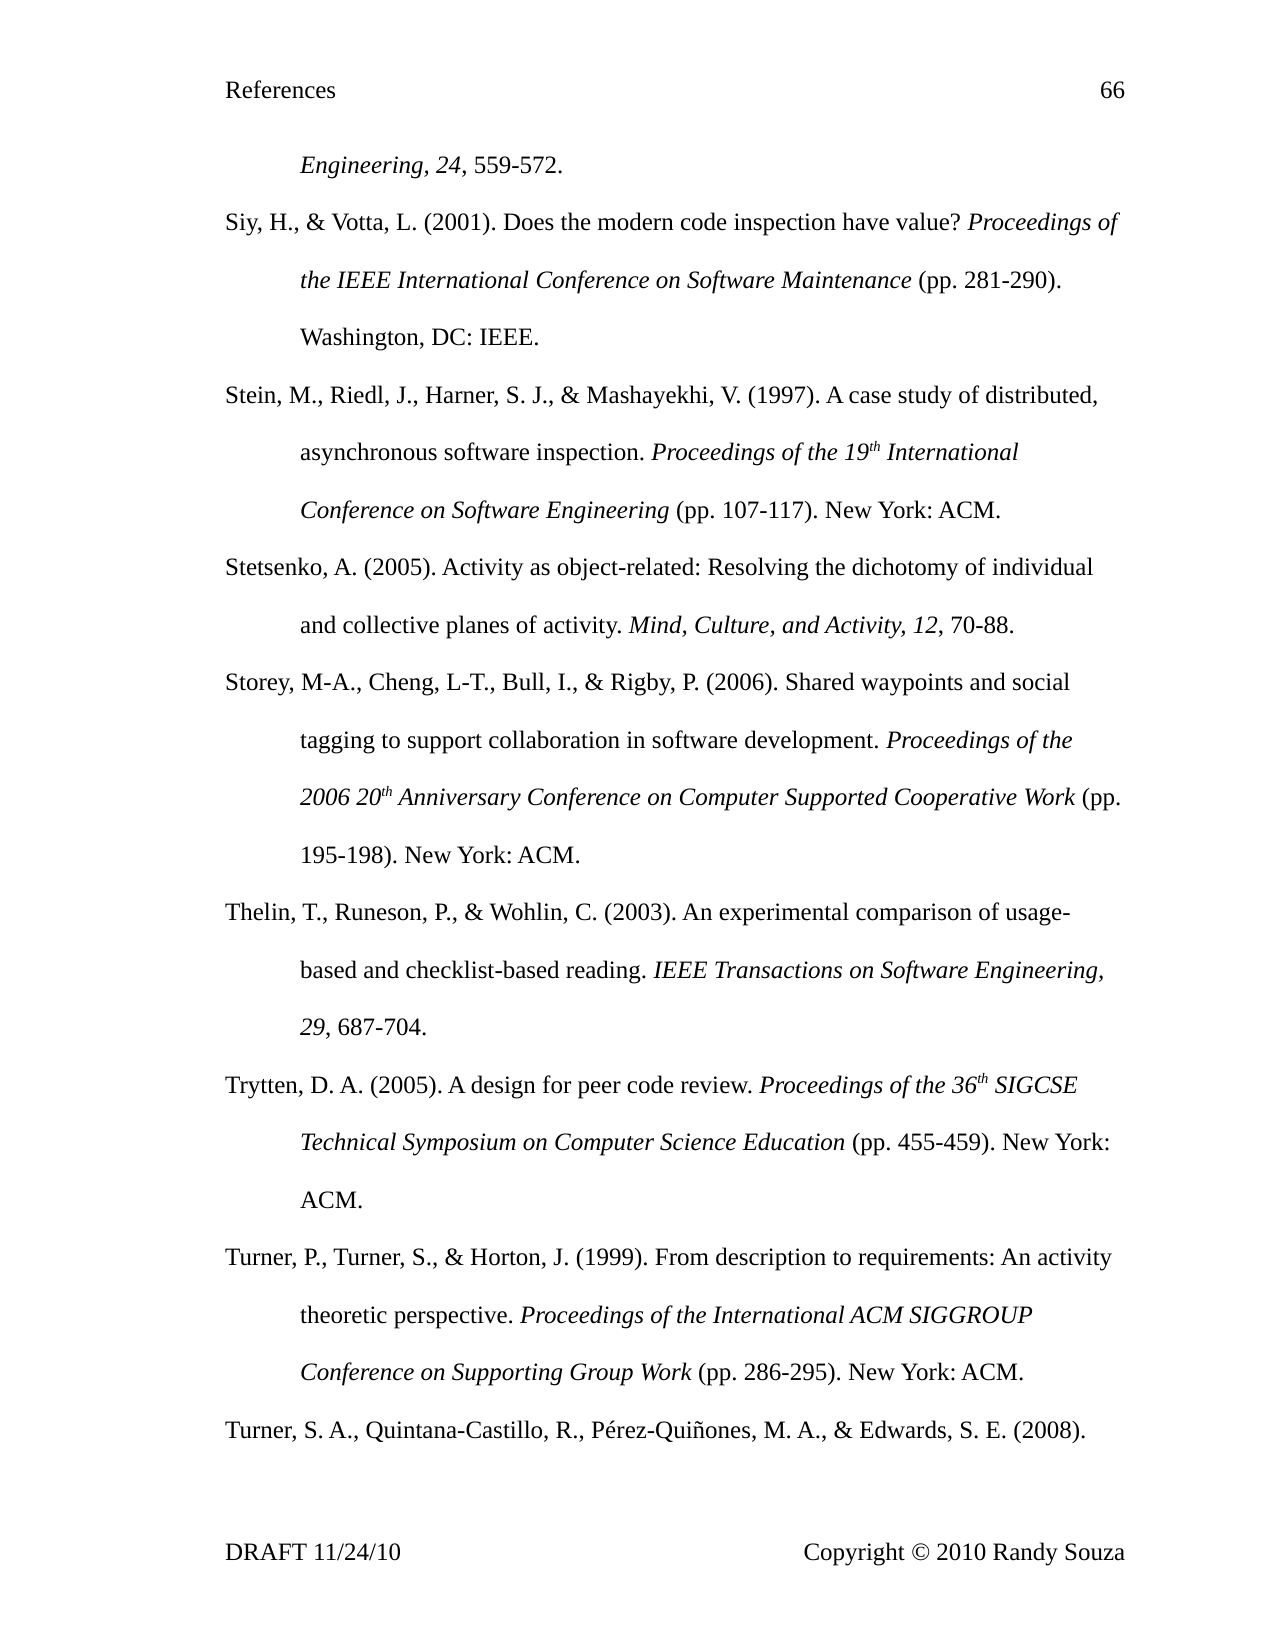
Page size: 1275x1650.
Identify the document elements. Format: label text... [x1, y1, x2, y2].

text Stein, M., Riedl, J., Harner, S. J., & Mashayekhi, V. (1997). A case study of distributed, asynchronous software inspection. Proceedings of the 19th International Conference on Software Engineering (pp. 107-117). New York: ACM. [225, 380, 1125, 524]
text Siy, H., & Votta, L. (2001). Does the modern code inspection have value? Proceedings of the IEEE International Conference on Software Maintenance (pp. 281-290). Washington, DC: IEEE. [225, 207, 1125, 351]
text Stetsenko, A. (2005). Activity as object-related: Resolving the dichotomy of individual and collective planes of activity. Mind, Culture, and Activity, 12, 70-88. [225, 552, 1125, 639]
text Engineering, 24, 559-572. [225, 150, 1125, 179]
text Turner, S. A., Quintana-Castillo, R., Pérez-Quiñones, M. A., & Edwards, S. E. (2008). [225, 1415, 1125, 1444]
text Storey, M-A., Cheng, L-T., Bull, I., & Rigby, P. (2006). Shared waypoints and social tagging to support collaboration in software development. Proceedings of the 2006 20th Anniversary Conference on Computer Supported Cooperative Work (pp. 195-198). New York: ACM. [225, 667, 1125, 869]
text Thelin, T., Runeson, P., & Wohlin, C. (2003). An experimental comparison of usage-based and checklist-based reading. IEEE Transactions on Software Engineering, 29, 687-704. [225, 897, 1125, 1041]
text Turner, P., Turner, S., & Horton, J. (1999). From description to requirements: An activity theoretic perspective. Proceedings of the International ACM SIGGROUP Conference on Supporting Group Work (pp. 286-295). New York: ACM. [225, 1242, 1125, 1386]
text Trytten, D. A. (2005). A design for peer code review. Proceedings of the 36th SIGCSE Technical Symposium on Computer Science Education (pp. 455-459). New York: ACM. [225, 1070, 1125, 1214]
